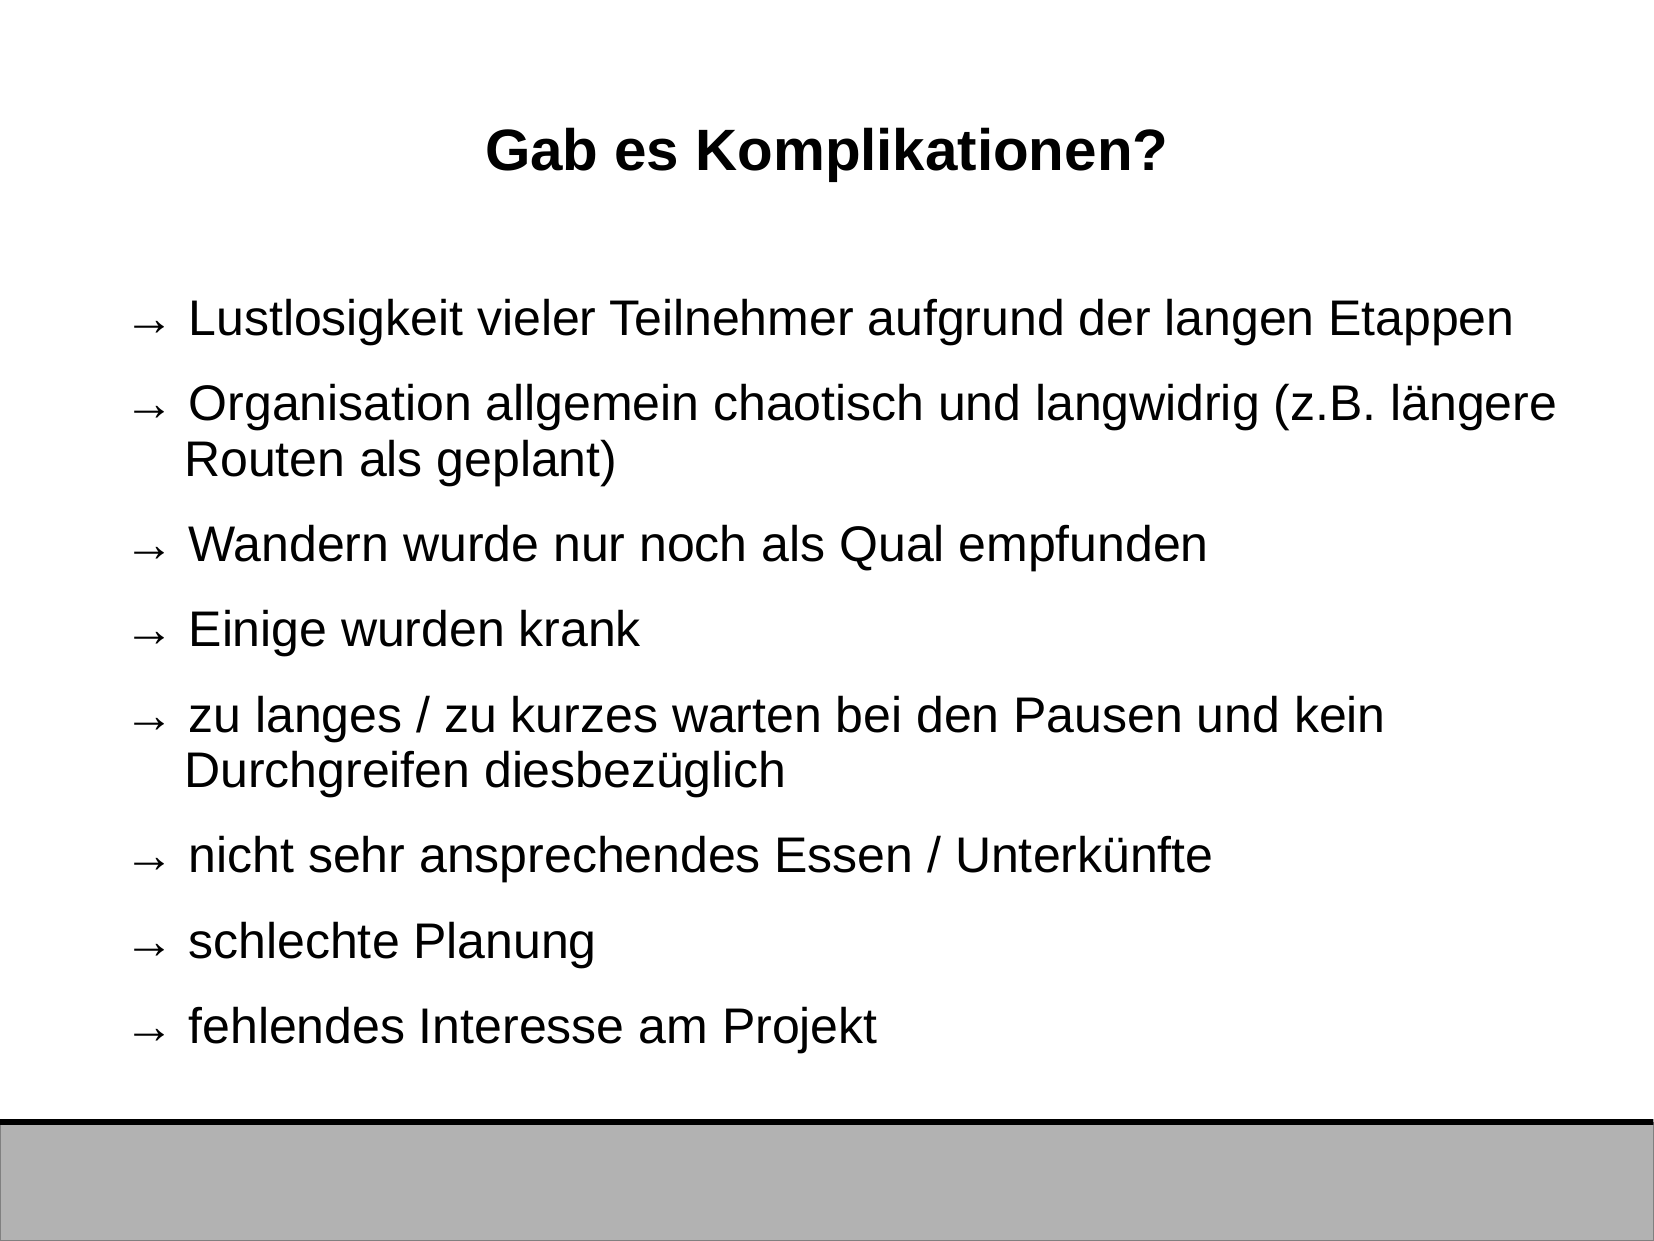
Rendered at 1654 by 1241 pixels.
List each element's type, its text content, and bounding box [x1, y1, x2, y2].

text_box [0, 1125, 1654, 1241]
title Gab es Komplikationen? [82, 49, 1571, 257]
list → Lustlosigkeit vieler Teilnehmer aufgrund der langen Etappen → Organisation allgemein chaotisch und langwidrig (z.B. längere Routen als geplant) → Wandern wurde nur noch als Qual empfunden → Einige wurden krank → zu langes / zu kurzes warten bei den Pausen und kein Durchgreifen diesbezüglich → nicht sehr ansprechendes Essen / Unterkünfte → schlechte Planung → fehlendes Interesse am Projekt [82, 290, 1571, 1109]
